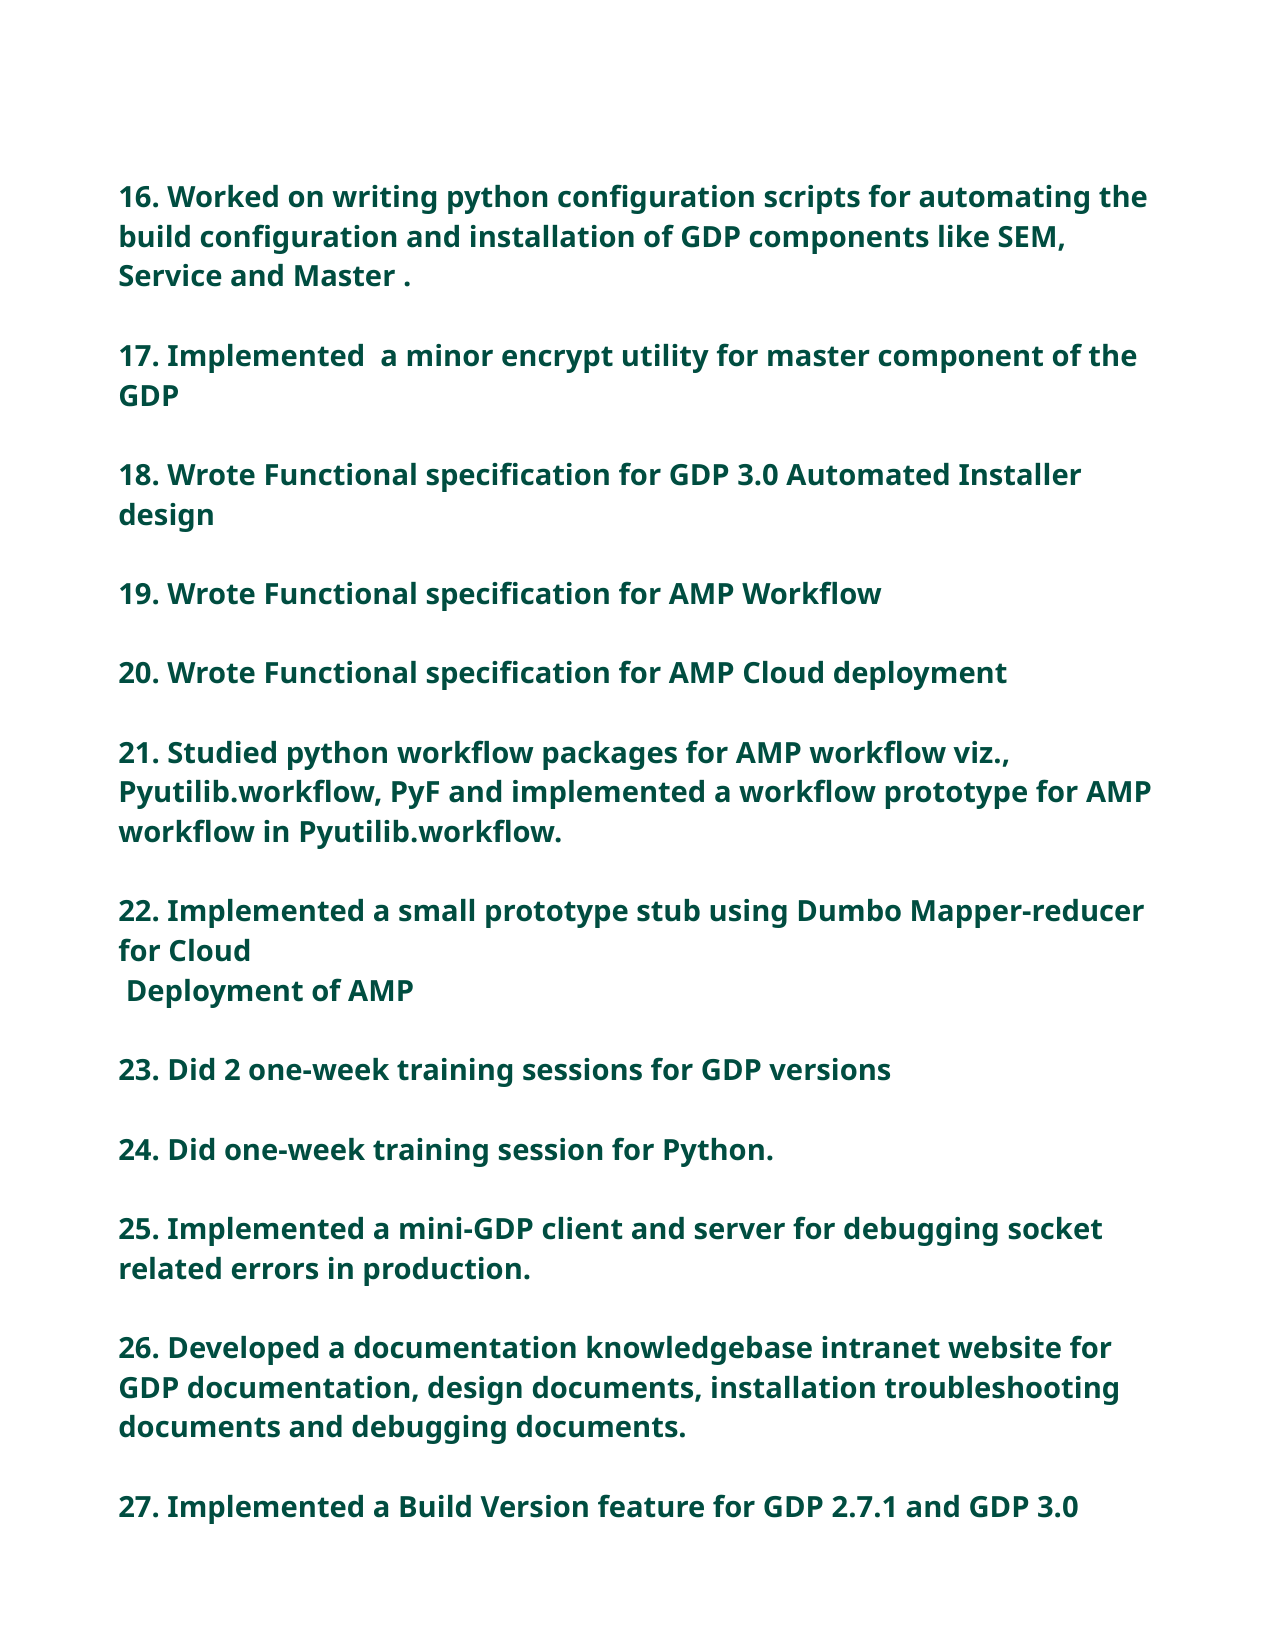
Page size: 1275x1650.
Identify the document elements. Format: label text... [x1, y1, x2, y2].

text Deployment of AMP [118, 970, 1157, 1010]
text 20. Wrote Functional specification for AMP Cloud deployment [118, 653, 1157, 692]
text 22. Implemented a small prototype stub using Dumbo Mapper-reducer for Cloud [118, 891, 1157, 970]
text 19. Wrote Functional specification for AMP Workflow [118, 573, 1157, 613]
text 26. Developed a documentation knowledgebase intranet website for GDP documentation, design documents, installation troubleshooting documents and debugging documents. [118, 1327, 1157, 1446]
text 23. Did 2 one-week training sessions for GDP versions [118, 1049, 1157, 1089]
text 25. Implemented a mini-GDP client and server for debugging socket related errors in production. [118, 1208, 1157, 1288]
text 21. Studied python workflow packages for AMP workflow viz., Pyutilib.workflow, PyF and implemented a workflow prototype for AMP workflow in Pyutilib.workflow. [118, 732, 1157, 851]
text 27. Implemented a Build Version feature for GDP 2.7.1 and GDP 3.0 [118, 1486, 1157, 1526]
text 17. Implemented a minor encrypt utility for master component of the GDP [118, 335, 1157, 414]
text 16. Worked on writing python configuration scripts for automating the build configuration and installation of GDP components like SEM, Service and Master . [118, 176, 1157, 295]
text 24. Did one-week training session for Python. [118, 1129, 1157, 1168]
text 18. Wrote Functional specification for GDP 3.0 Automated Installer design [118, 454, 1157, 533]
